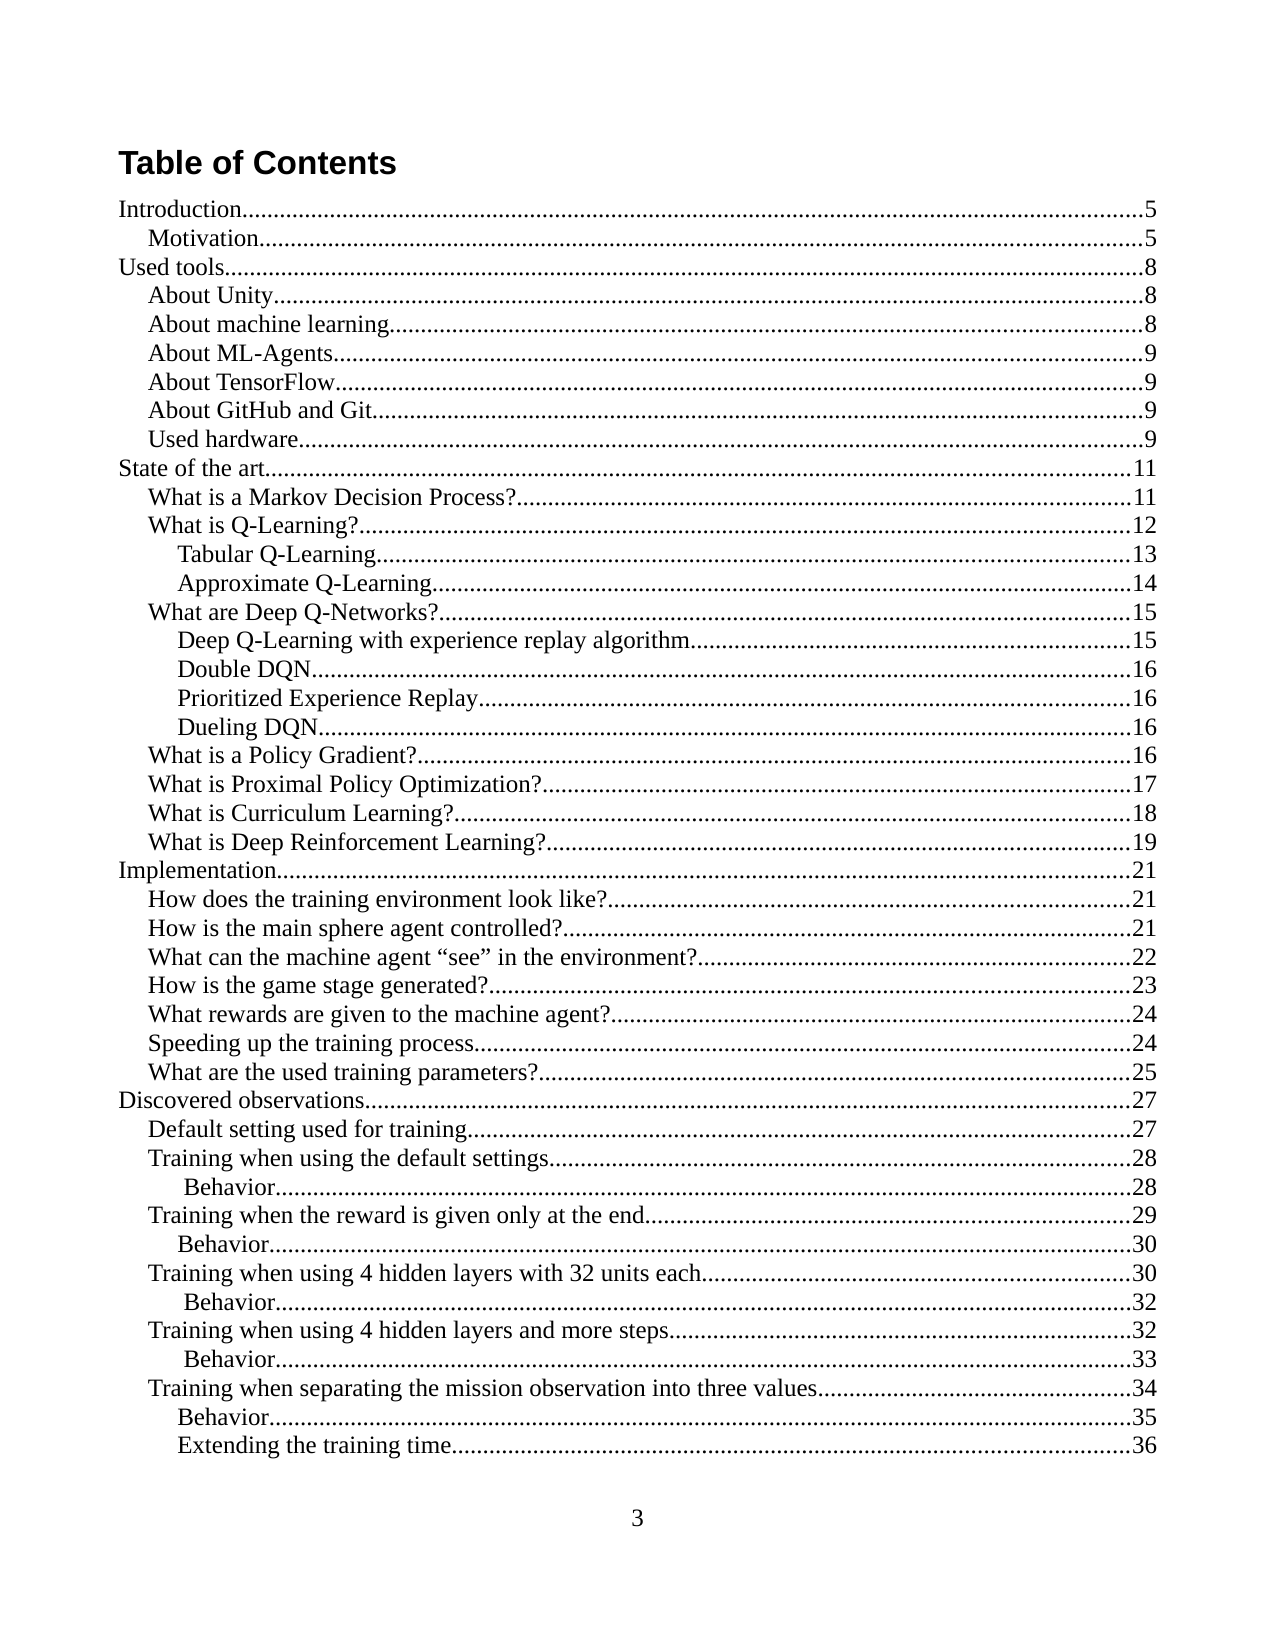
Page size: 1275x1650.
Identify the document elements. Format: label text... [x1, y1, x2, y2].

text Discovered observations 27 [118, 1085, 1157, 1114]
text Used hardware 9 [148, 424, 1157, 453]
text Speeding up the training process 24 [148, 1028, 1157, 1057]
text Behavior 33 [177, 1344, 1157, 1373]
text What is Q-Learning? 12 [148, 510, 1157, 539]
text About GitHub and Git 9 [148, 395, 1157, 424]
text Prioritized Experience Replay 16 [177, 683, 1157, 712]
text About TensorFlow 9 [148, 367, 1157, 395]
text About machine learning 8 [148, 309, 1157, 338]
text Motivation 5 [148, 223, 1157, 252]
subtitle Table of Contents [118, 143, 1157, 182]
text What can the machine agent “see” in the environment? 22 [148, 942, 1157, 970]
text Training when using the default settings 28 [148, 1143, 1157, 1172]
text How does the training environment look like? 21 [148, 884, 1157, 913]
text Implementation 21 [118, 855, 1157, 884]
text Approximate Q-Learning 14 [177, 568, 1157, 597]
text What are the used training parameters? 25 [148, 1057, 1157, 1085]
text Tabular Q-Learning 13 [177, 539, 1157, 568]
text Training when using 4 hidden layers and more steps 32 [148, 1315, 1157, 1344]
text Default setting used for training 27 [148, 1114, 1157, 1143]
text About Unity 8 [148, 280, 1157, 309]
text Behavior 28 [177, 1172, 1157, 1200]
text Double DQN 16 [177, 654, 1157, 683]
text Used tools 8 [118, 252, 1157, 280]
text Behavior 35 [177, 1402, 1157, 1430]
text Behavior 32 [177, 1287, 1157, 1315]
text Introduction 5 [118, 194, 1157, 223]
text What is a Policy Gradient? 16 [148, 740, 1157, 769]
text Training when using 4 hidden layers with 32 units each 30 [148, 1258, 1157, 1287]
text What are Deep Q-Networks? 15 [148, 597, 1157, 625]
text State of the art 11 [118, 453, 1157, 482]
text Extending the training time 36 [177, 1430, 1157, 1459]
text What rewards are given to the machine agent? 24 [148, 999, 1157, 1028]
text Training when the reward is given only at the end 29 [148, 1200, 1157, 1229]
text Deep Q-Learning with experience replay algorithm 15 [177, 625, 1157, 654]
text What is Proximal Policy Optimization? 17 [148, 769, 1157, 798]
text About ML-Agents 9 [148, 338, 1157, 367]
text How is the main sphere agent controlled? 21 [148, 913, 1157, 942]
text Dueling DQN 16 [177, 712, 1157, 740]
text How is the game stage generated? 23 [148, 970, 1157, 999]
text Training when separating the mission observation into three values 34 [148, 1373, 1157, 1402]
text What is Deep Reinforcement Learning? 19 [148, 827, 1157, 855]
text Behavior 30 [177, 1229, 1157, 1258]
text What is a Markov Decision Process? 11 [148, 482, 1157, 510]
text What is Curriculum Learning? 18 [148, 798, 1157, 827]
